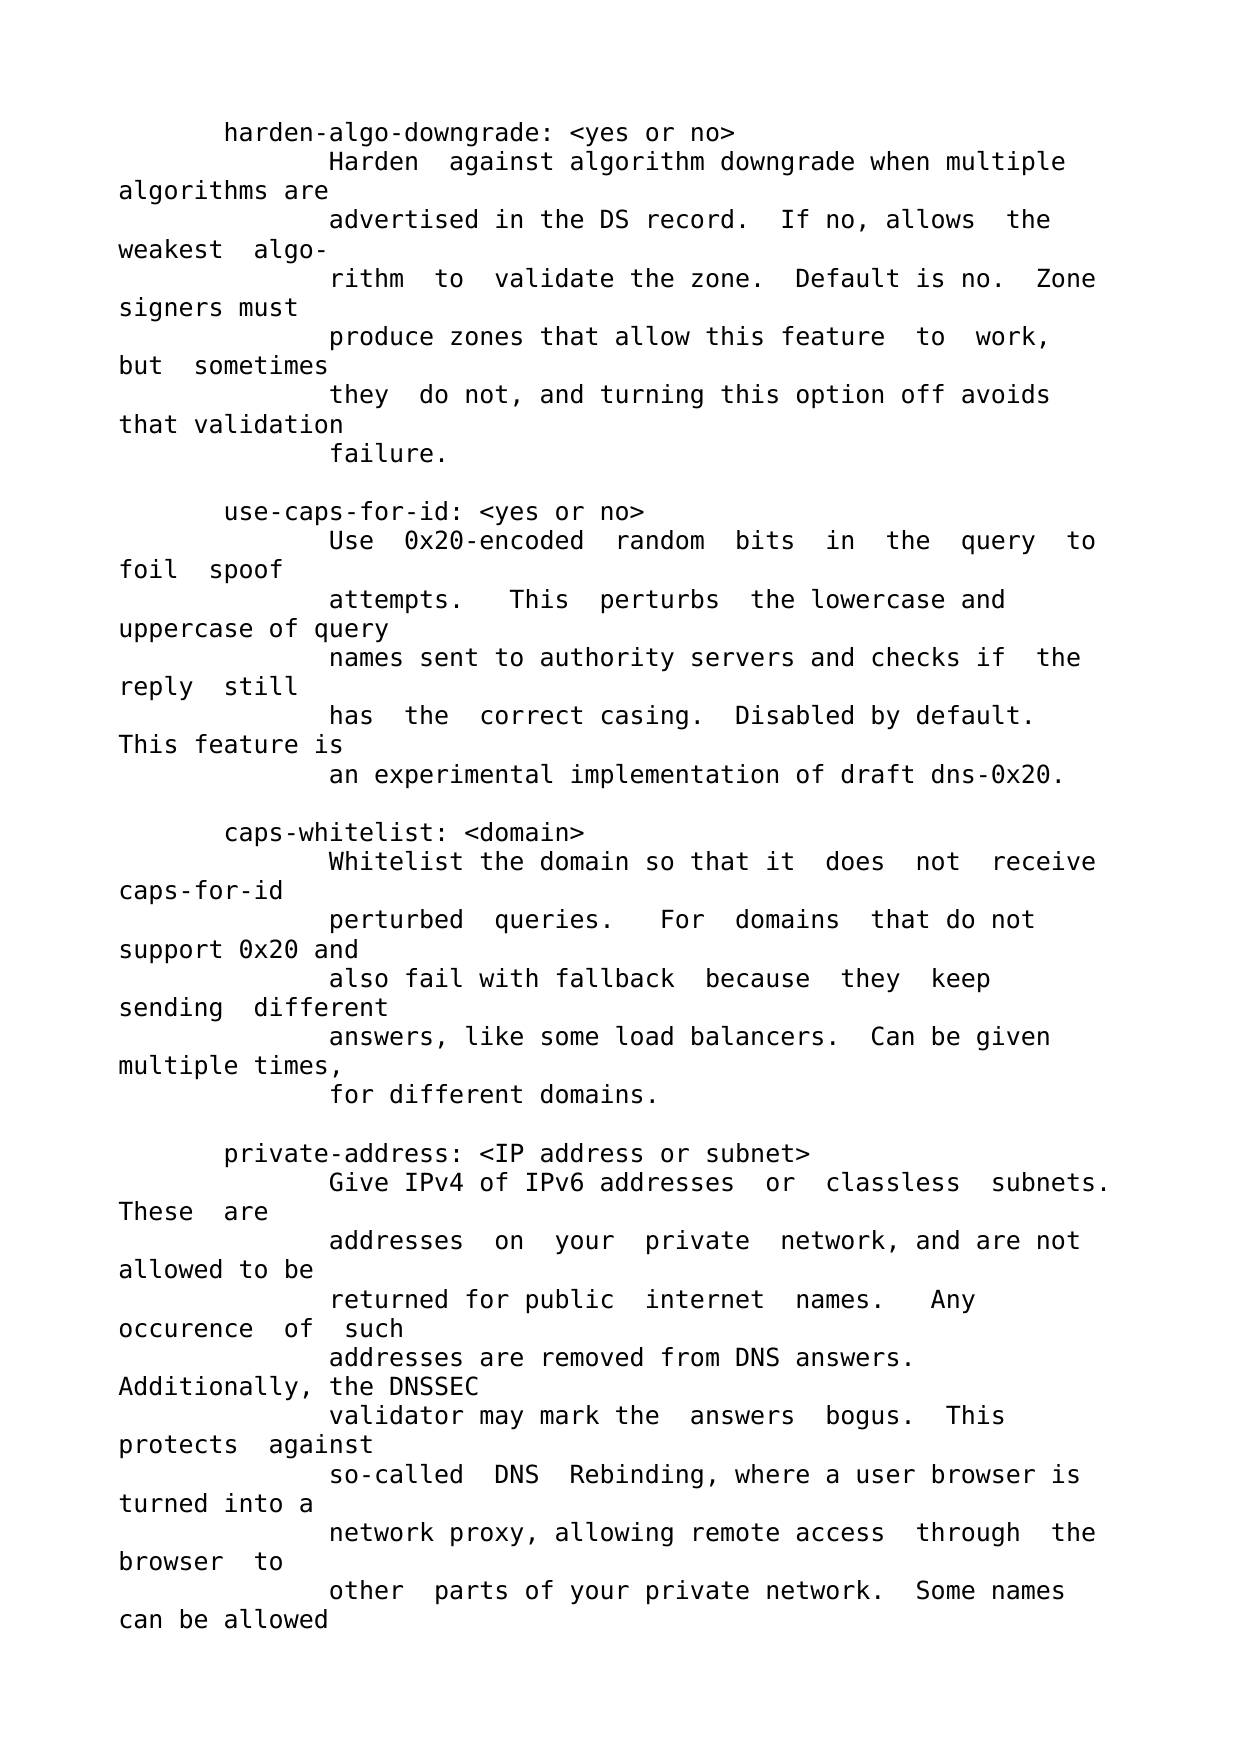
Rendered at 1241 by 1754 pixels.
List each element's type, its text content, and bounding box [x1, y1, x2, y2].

text harden-algo-downgrade: <yes or no> Harden against algorithm downgrade when multiple algorithms are advertised in the DS record. If no, allows the weakest algo- rithm to validate the zone. Default is no. Zone signers must produce zones that allow this feature to work, but sometimes they do not, and turning this option off avoids that validation failure. use-caps-for-id: <yes or no> Use 0x20-encoded random bits in the query to foil spoof attempts. This perturbs the lowercase and uppercase of query names sent to authority servers and checks if the reply still has the correct casing. Disabled by default. This feature is an experimental implementation of draft dns-0x20. caps-whitelist: <domain> Whitelist the domain so that it does not receive caps-for-id perturbed queries. For domains that do not support 0x20 and also fail with fallback because they keep sending different answers, like some load balancers. Can be given multiple times, for different domains. private-address: <IP address or subnet> Give IPv4 of IPv6 addresses or classless subnets. These are addresses on your private network, and are not allowed to be returned for public internet names. Any occurence of such addresses are removed from DNS answers. Additionally, the DNSSEC validator may mark the answers bogus. This protects against so-called DNS Rebinding, where a user browser is turned into a network proxy, allowing remote access through the browser to other parts of your private network. Some names can be allowed [118, 118, 1122, 1635]
